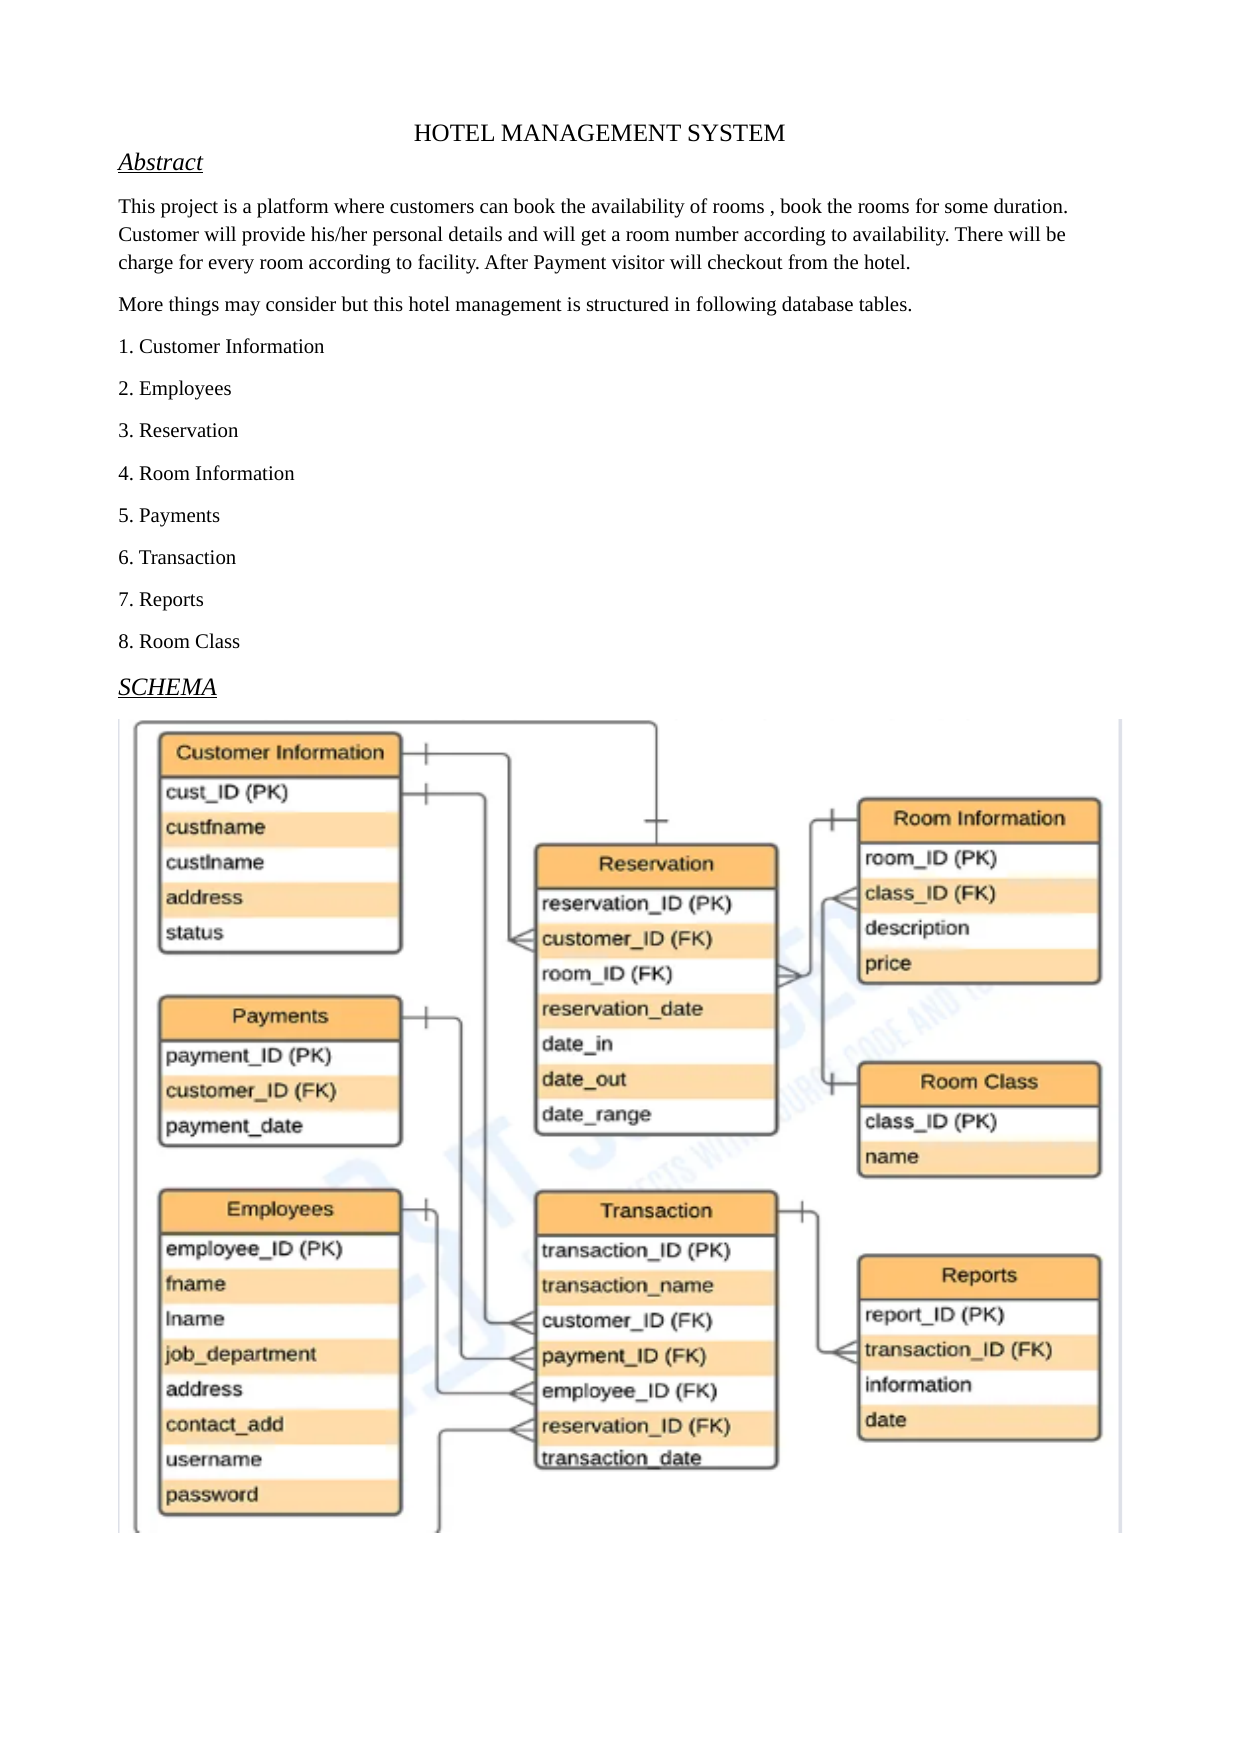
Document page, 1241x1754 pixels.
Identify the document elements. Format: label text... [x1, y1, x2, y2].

text 4. Room Information [118, 461, 1122, 485]
text More things may consider but this hotel management is structured in following database tables. [118, 292, 1122, 316]
text 3. Reservation [118, 418, 1122, 442]
picture [118, 719, 1123, 1533]
text Abstract [118, 147, 1122, 176]
text HOTEL MANAGEMENT SYSTEM [118, 118, 1122, 147]
text SCHEMA [118, 672, 1122, 700]
text 1. Customer Information [118, 334, 1122, 358]
text 7. Reports [118, 587, 1122, 611]
text This project is a platform where customers can book the availability of rooms , book the rooms for some duration. Customer will provide his/her personal details and will get a room number according to availability. There will be charge for every room according to facility. After Payment visitor will checkout from the hotel. [118, 194, 1122, 274]
text 5. Payments [118, 503, 1122, 527]
text 2. Employees [118, 376, 1122, 400]
text 8. Room Class [118, 629, 1122, 653]
text 6. Transaction [118, 545, 1122, 569]
